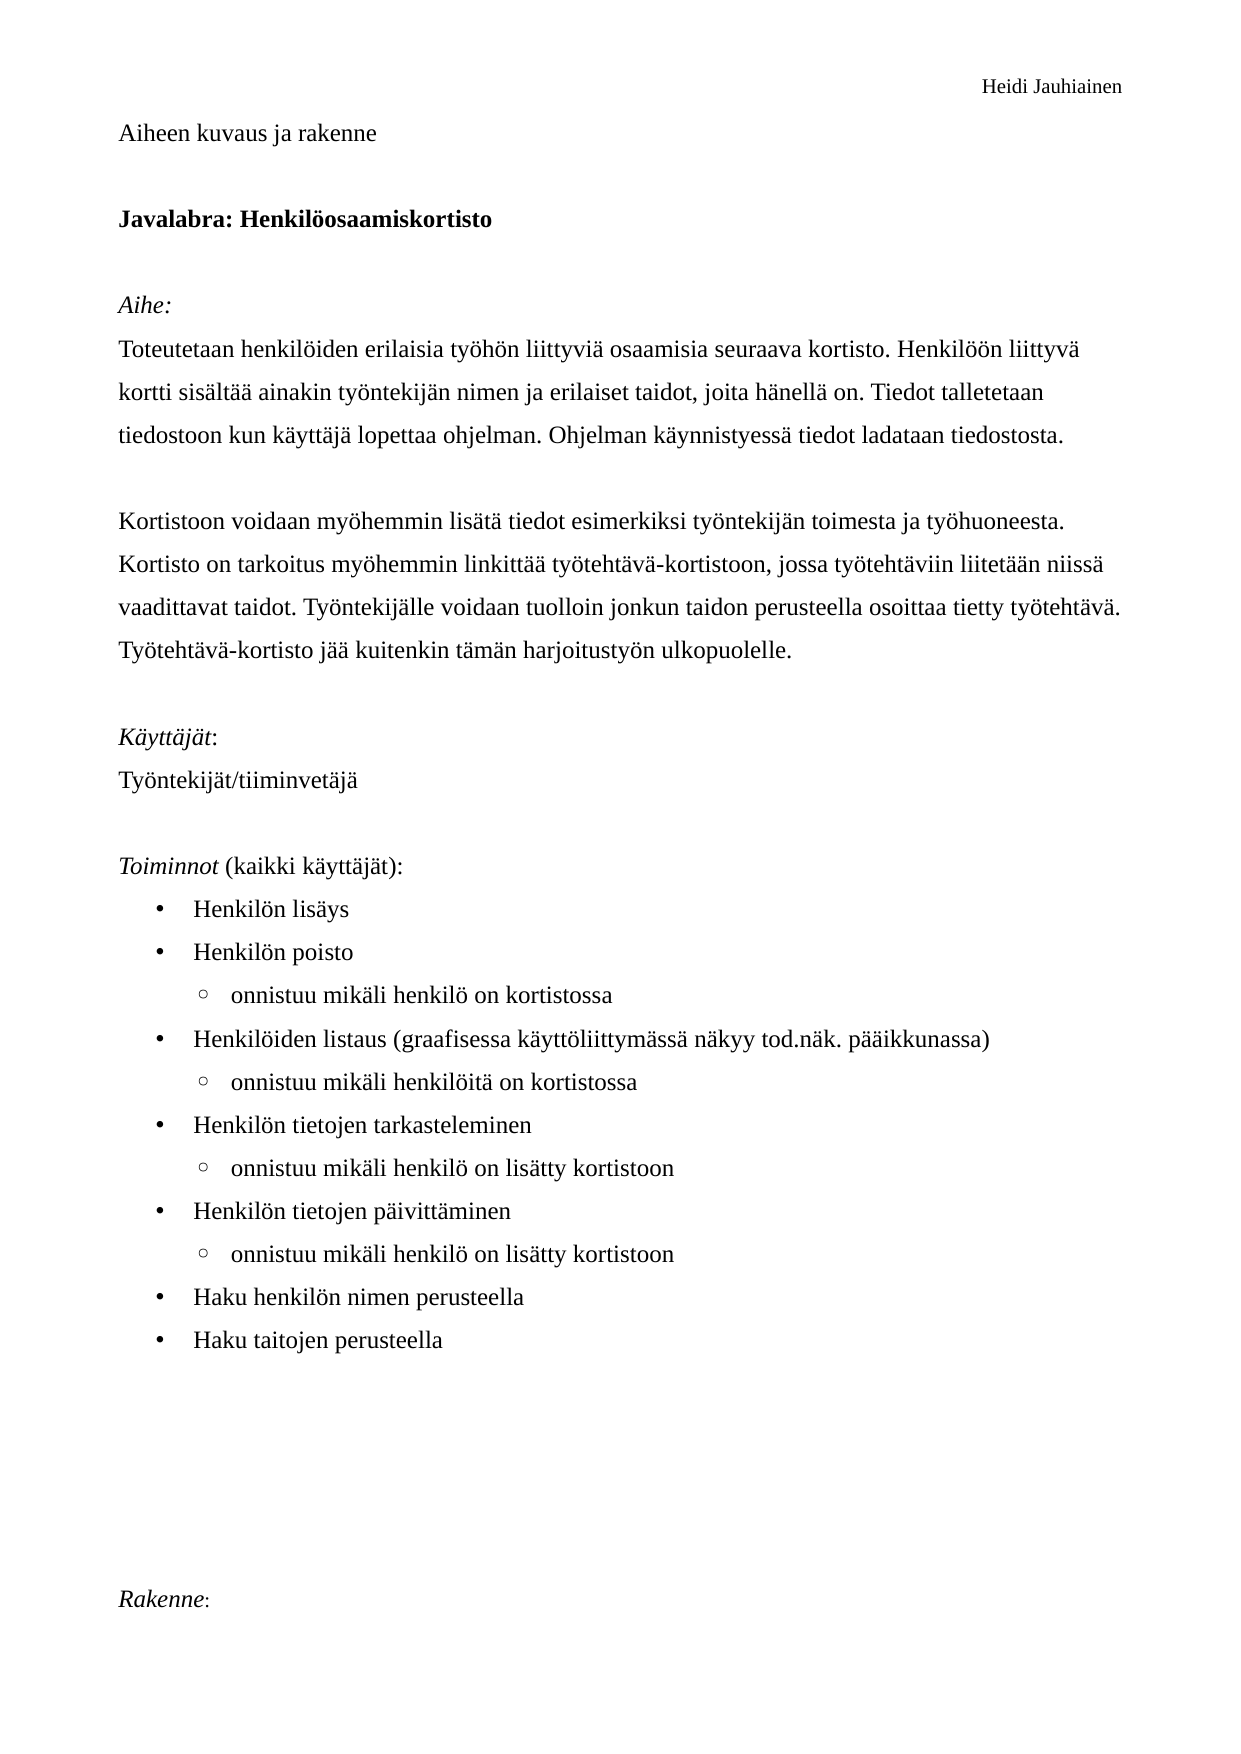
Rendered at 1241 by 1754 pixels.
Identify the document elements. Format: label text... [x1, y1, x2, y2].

text Kortistoon voidaan myöhemmin lisätä tiedot esimerkiksi työntekijän toimesta ja työhuoneesta. Kortisto on tarkoitus myöhemmin linkittää työtehtävä-kortistoon, jossa työtehtäviin liitetään niissä vaadittavat taidot. Työntekijälle voidaan tuolloin jonkun taidon perusteella osoittaa tietty työtehtävä. Työtehtävä-kortisto jää kuitenkin tämän harjoitustyön ulkopuolelle. [118, 506, 1122, 664]
list onnistuu mikäli henkilöitä on kortistossa [193, 1067, 1122, 1096]
text Käyttäjät: [118, 722, 1122, 751]
list Henkilön poisto [156, 937, 1122, 966]
list onnistuu mikäli henkilö on kortistossa [193, 981, 1122, 1009]
text Työntekijät/tiiminvetäjä [118, 765, 1122, 794]
text Aihe: [118, 291, 1122, 319]
list Haku henkilön nimen perusteella [156, 1282, 1122, 1311]
text Javalabra: Henkilöosaamiskortisto [118, 204, 1122, 233]
text Toiminnot (kaikki käyttäjät): [118, 851, 1122, 880]
list Haku taitojen perusteella [156, 1326, 1122, 1354]
text Rakenne: [118, 1584, 1122, 1613]
text Aiheen kuvaus ja rakenne [118, 118, 1122, 147]
list onnistuu mikäli henkilö on lisätty kortistoon [193, 1239, 1122, 1268]
list Henkilöiden listaus (graafisessa käyttöliittymässä näkyy tod.näk. pääikkunassa) [156, 1024, 1122, 1052]
text Toteutetaan henkilöiden erilaisia työhön liittyviä osaamisia seuraava kortisto. Henkilöön liittyvä kortti sisältää ainakin työntekijän nimen ja erilaiset taidot, joita hänellä on. Tiedot talletetaan tiedostoon kun käyttäjä lopettaa ohjelman. Ohjelman käynnistyessä tiedot ladataan tiedostosta. [118, 334, 1122, 449]
list Henkilön lisäys [156, 894, 1122, 923]
list Henkilön tietojen päivittäminen [156, 1196, 1122, 1225]
list Henkilön tietojen tarkasteleminen [156, 1110, 1122, 1139]
list onnistuu mikäli henkilö on lisätty kortistoon [193, 1153, 1122, 1182]
